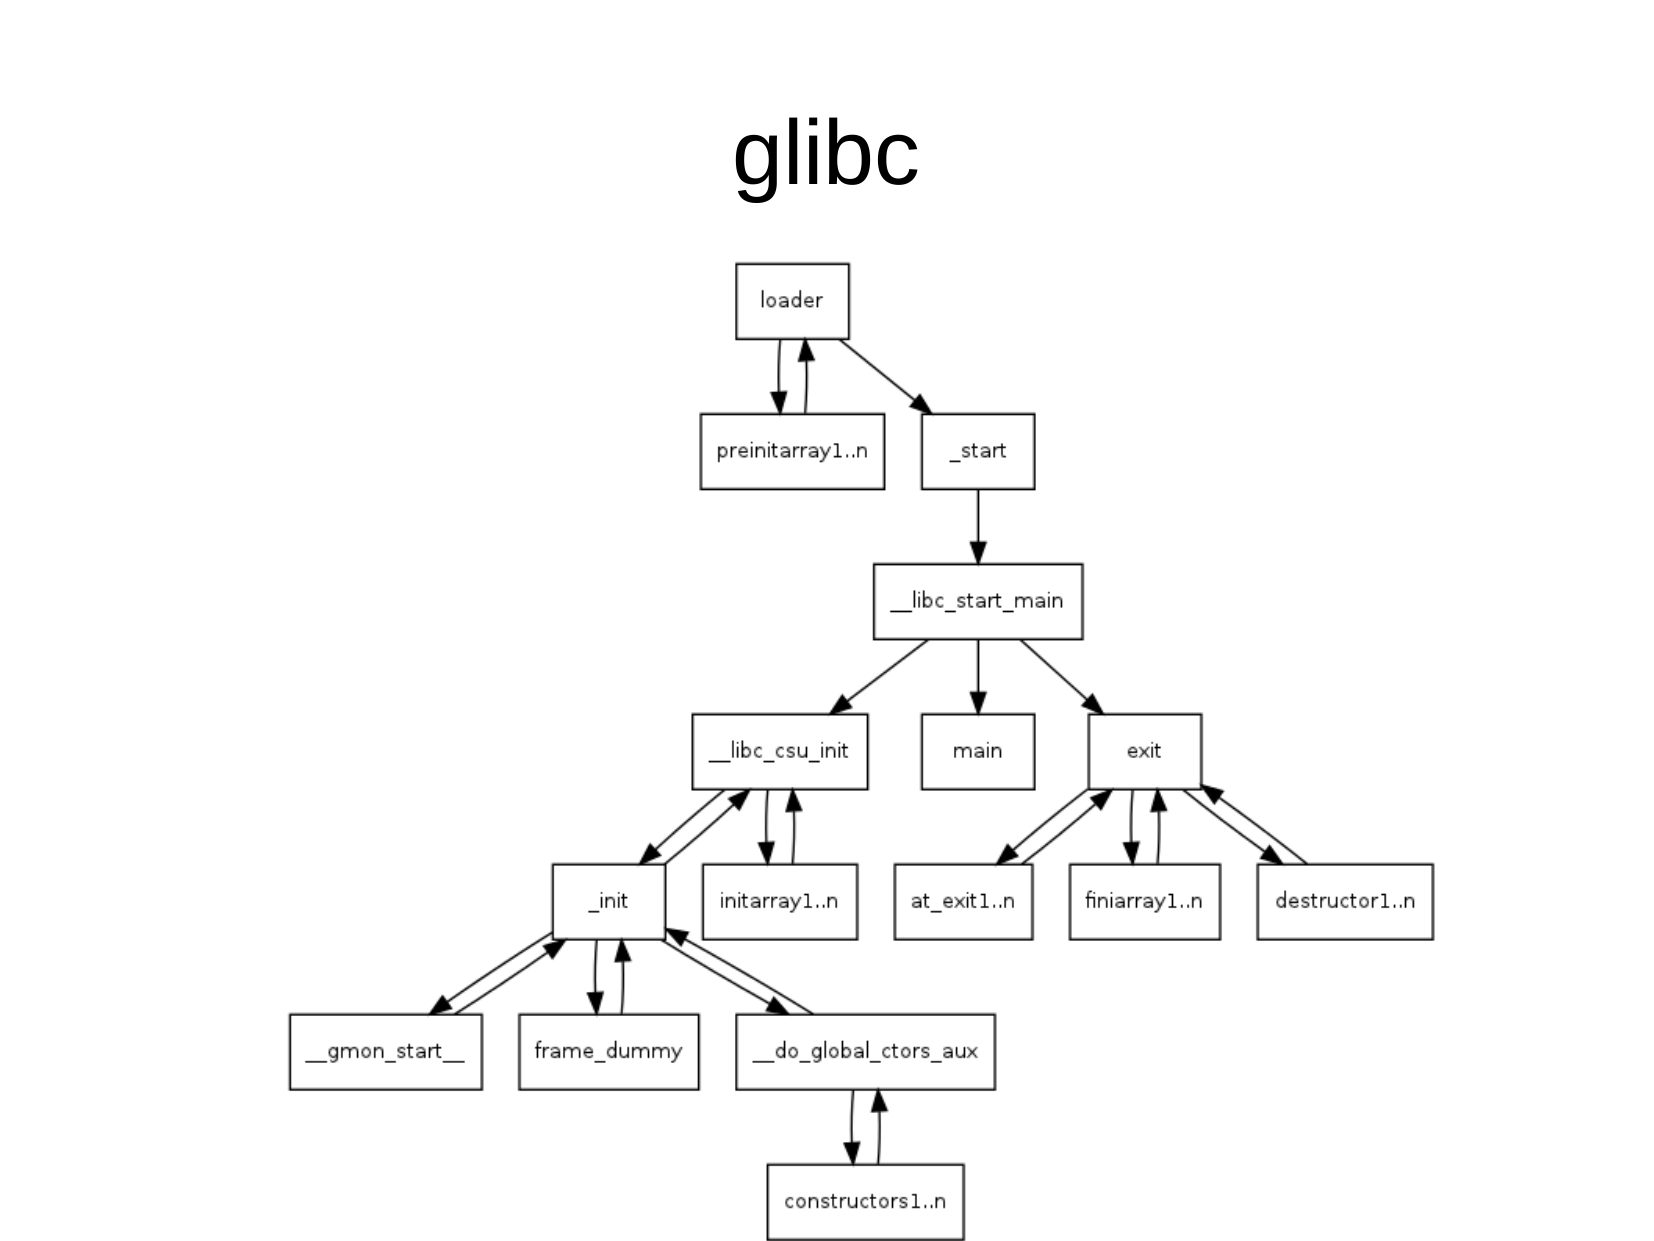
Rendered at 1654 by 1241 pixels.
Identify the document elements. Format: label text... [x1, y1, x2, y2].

title glibc [82, 49, 1571, 257]
picture [282, 256, 1441, 1241]
